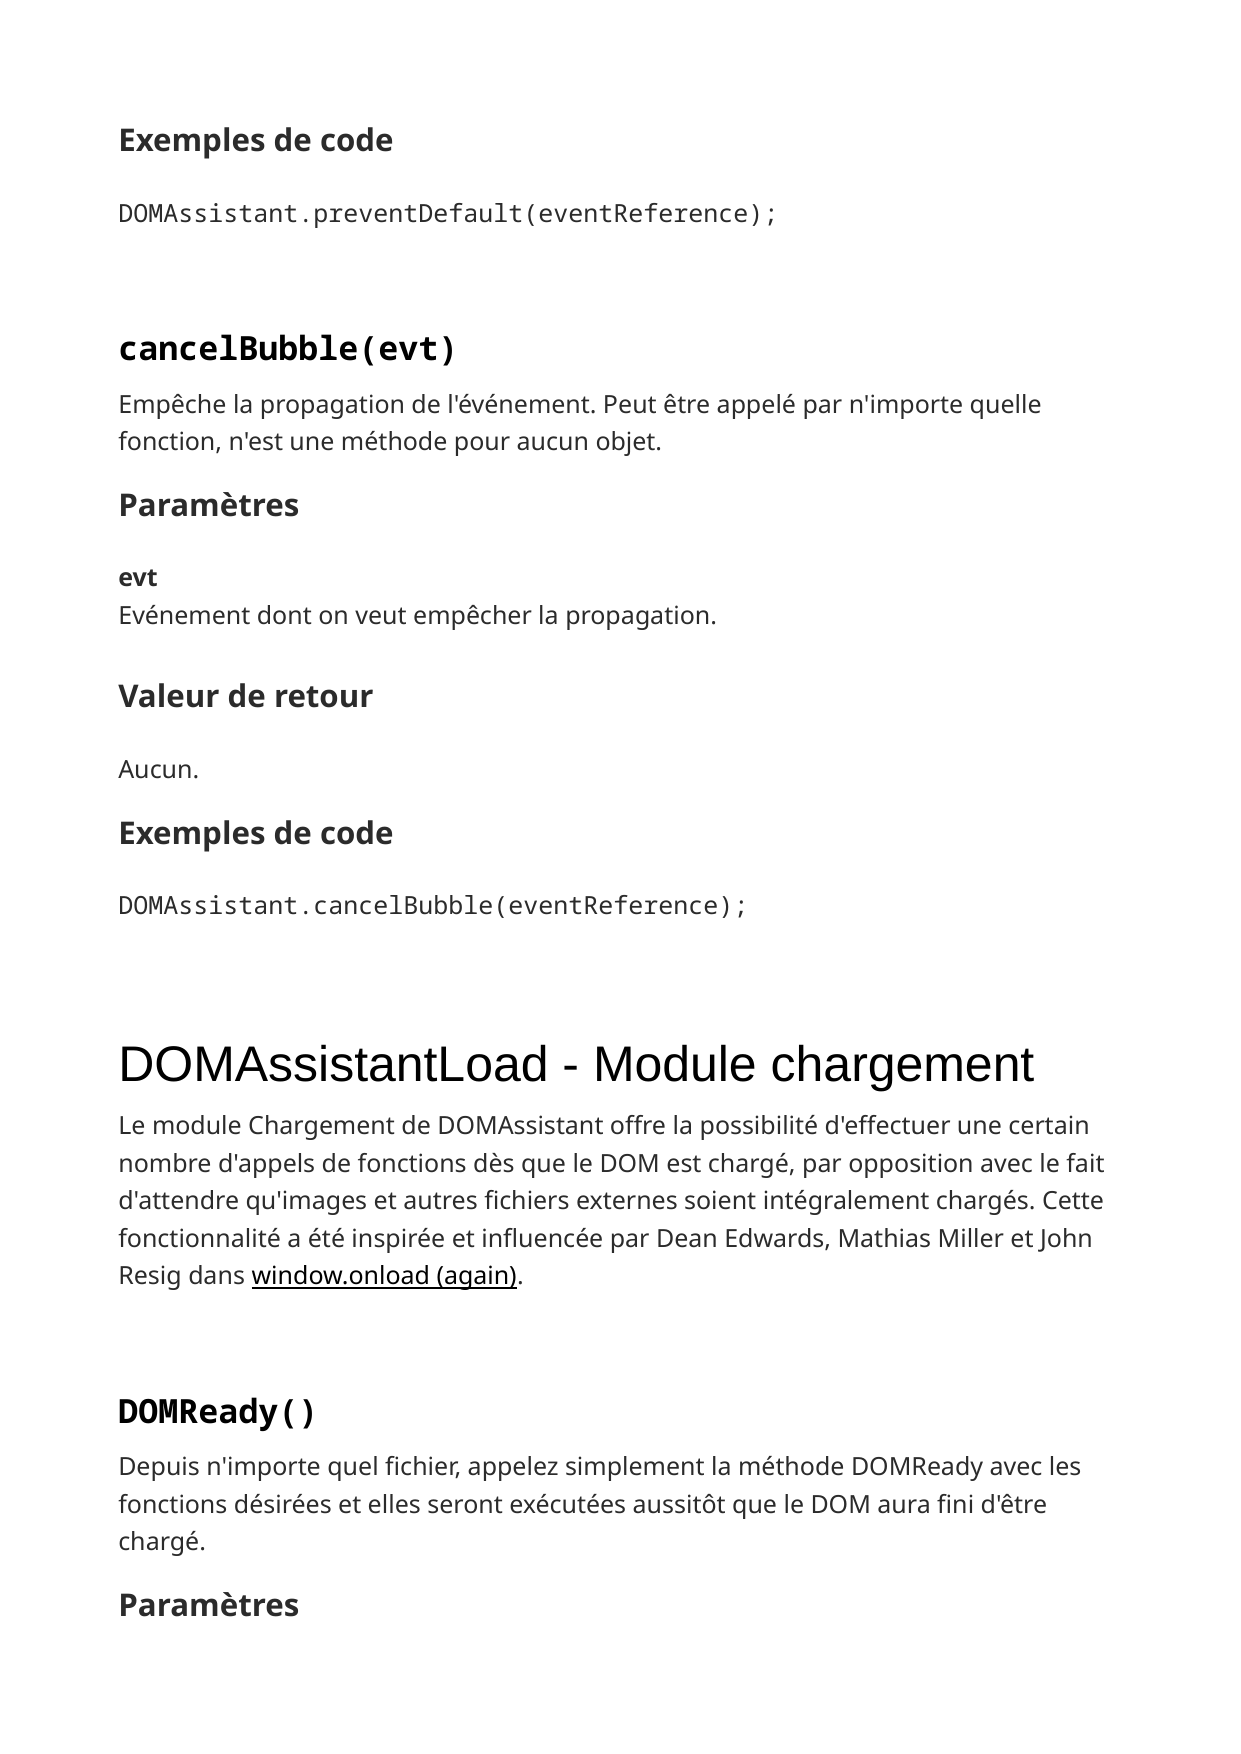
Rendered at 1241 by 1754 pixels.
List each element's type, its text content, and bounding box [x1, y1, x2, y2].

text Aucun. [118, 748, 1122, 786]
text Paramètres [118, 483, 1122, 525]
text evt [118, 557, 1122, 594]
text DOMAssistant.preventDefault(eventReference); [118, 192, 1122, 229]
text Paramètres [118, 1583, 1122, 1625]
subtitle cancelBubble(evt) [118, 279, 1122, 370]
text Le module Chargement de DOMAssistant offre la possibilité d'effectuer une certain nombre d'appels de fonctions dès que le DOM est chargé, par opposition avec le fait d'attendre qu'images et autres fichiers externes soient intégralement chargés. Cette fonctionnalité a été inspirée et influencée par Dean Edwards, Mathias Miller et John Resig dans window.onload (again). [118, 1104, 1122, 1292]
text DOMAssistant.cancelBubble(eventReference); [118, 884, 1122, 922]
text Exemples de code [118, 811, 1122, 853]
subtitle DOMReady() [118, 1342, 1122, 1433]
text Valeur de retour [118, 632, 1122, 717]
text Empêche la propagation de l'événement. Peut être appelé par n'importe quelle fonction, n'est une méthode pour aucun objet. [118, 383, 1122, 458]
text Exemples de code [118, 118, 1122, 161]
subtitle DOMAssistantLoad - Module chargement [118, 1034, 1122, 1092]
text Evénement dont on veut empêcher la propagation. [118, 594, 1122, 632]
text Depuis n'importe quel fichier, appelez simplement la méthode DOMReady avec les fonctions désirées et elles seront exécutées aussitôt que le DOM aura fini d'être chargé. [118, 1445, 1122, 1558]
